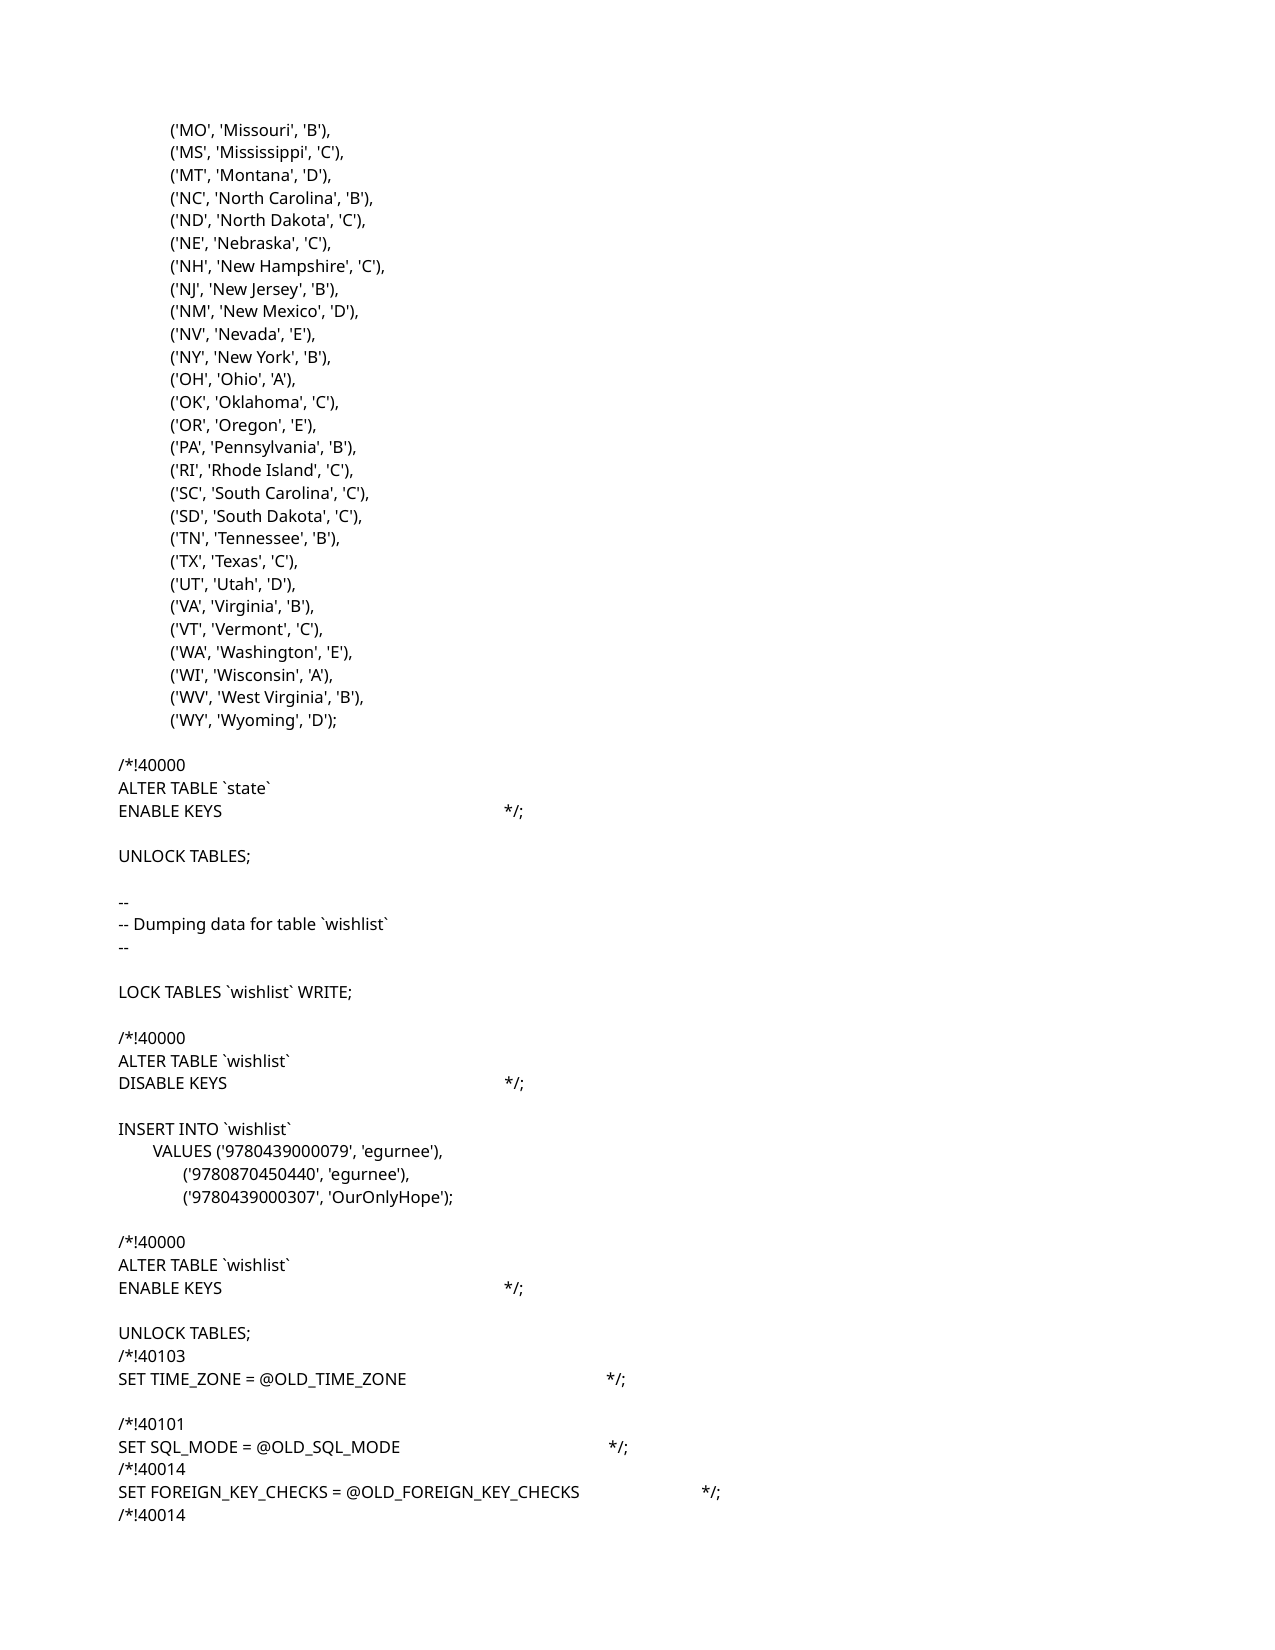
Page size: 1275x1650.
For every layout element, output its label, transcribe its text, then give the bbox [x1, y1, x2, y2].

text ('NJ', 'New Jersey', 'B'), [118, 277, 1157, 300]
text /*!40000 [118, 1026, 1157, 1049]
text ('PA', 'Pennsylvania', 'B'), [118, 436, 1157, 459]
text ('NM', 'New Mexico', 'D'), [118, 300, 1157, 322]
text /*!40014 [118, 1458, 1157, 1481]
text ('MT', 'Montana', 'D'), [118, 163, 1157, 186]
text ('OR', 'Oregon', 'E'), [118, 413, 1157, 436]
text ('OK', 'Oklahoma', 'C'), [118, 391, 1157, 413]
text ALTER TABLE `wishlist` [118, 1253, 1157, 1276]
text ('NE', 'Nebraska', 'C'), [118, 232, 1157, 254]
text ('MS', 'Mississippi', 'C'), [118, 141, 1157, 163]
text ('ND', 'North Dakota', 'C'), [118, 209, 1157, 232]
text ENABLE KEYS */; [118, 1276, 1157, 1299]
text ('SC', 'South Carolina', 'C'), [118, 481, 1157, 504]
text ENABLE KEYS */; [118, 799, 1157, 822]
text ('SD', 'South Dakota', 'C'), [118, 504, 1157, 527]
text SET SQL_MODE = @OLD_SQL_MODE */; [118, 1435, 1157, 1458]
text ('MO', 'Missouri', 'B'), [118, 118, 1157, 141]
text LOCK TABLES `wishlist` WRITE; [118, 981, 1157, 1004]
text ('NY', 'New York', 'B'), [118, 345, 1157, 368]
text -- [118, 936, 1157, 958]
text ('WV', 'West Virginia', 'B'), [118, 686, 1157, 708]
text /*!40101 [118, 1412, 1157, 1435]
text ('VT', 'Vermont', 'C'), [118, 618, 1157, 640]
text UNLOCK TABLES; [118, 845, 1157, 867]
text ('TX', 'Texas', 'C'), [118, 549, 1157, 572]
text ('NV', 'Nevada', 'E'), [118, 322, 1157, 345]
text ('RI', 'Rhode Island', 'C'), [118, 459, 1157, 481]
text /*!40000 [118, 1231, 1157, 1253]
text ('TN', 'Tennessee', 'B'), [118, 527, 1157, 549]
text ('NC', 'North Carolina', 'B'), [118, 186, 1157, 209]
text -- Dumping data for table `wishlist` [118, 913, 1157, 936]
text ('UT', 'Utah', 'D'), [118, 572, 1157, 595]
text DISABLE KEYS */; [118, 1072, 1157, 1094]
text VALUES ('9780439000079', 'egurnee'), [118, 1140, 1157, 1163]
text ('WI', 'Wisconsin', 'A'), [118, 663, 1157, 686]
text ('NH', 'New Hampshire', 'C'), [118, 254, 1157, 277]
text SET FOREIGN_KEY_CHECKS = @OLD_FOREIGN_KEY_CHECKS */; [118, 1481, 1157, 1503]
text UNLOCK TABLES; [118, 1322, 1157, 1344]
text SET TIME_ZONE = @OLD_TIME_ZONE */; [118, 1367, 1157, 1390]
text ('9780870450440', 'egurnee'), [118, 1163, 1157, 1185]
text ALTER TABLE `wishlist` [118, 1049, 1157, 1072]
text INSERT INTO `wishlist` [118, 1117, 1157, 1140]
text ('WY', 'Wyoming', 'D'); [118, 708, 1157, 731]
text /*!40000 [118, 754, 1157, 777]
text ('OH', 'Ohio', 'A'), [118, 368, 1157, 391]
text /*!40103 [118, 1344, 1157, 1367]
text ('9780439000307', 'OurOnlyHope'); [118, 1185, 1157, 1208]
text ('WA', 'Washington', 'E'), [118, 640, 1157, 663]
text /*!40014 [118, 1503, 1157, 1526]
text -- [118, 890, 1157, 913]
text ('VA', 'Virginia', 'B'), [118, 595, 1157, 618]
text ALTER TABLE `state` [118, 777, 1157, 799]
